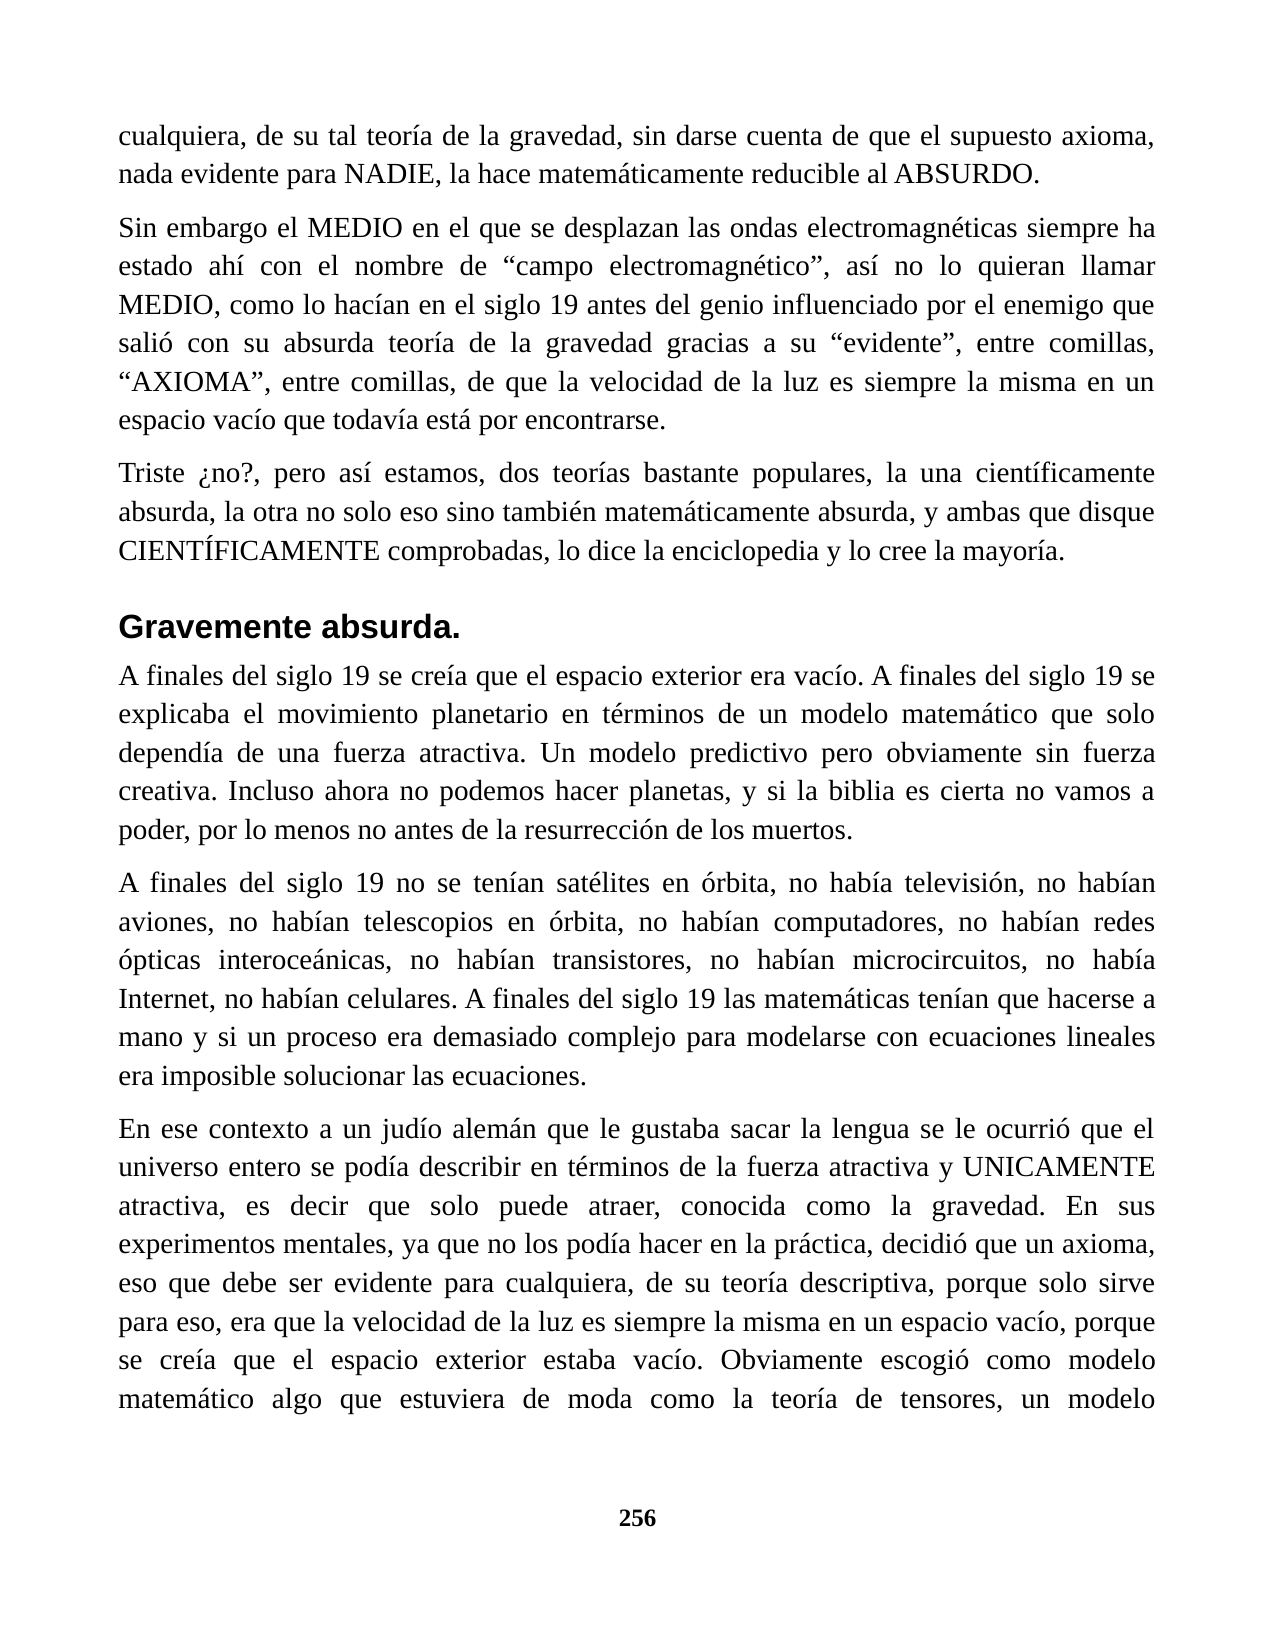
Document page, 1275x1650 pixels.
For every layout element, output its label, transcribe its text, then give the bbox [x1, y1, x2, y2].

text cualquiera, de su tal teoría de la gravedad, sin darse cuenta de que el supuesto axioma, nada evidente para NADIE, la hace matemáticamente reducible al ABSURDO. [118, 118, 1157, 190]
text Sin embargo el MEDIO en el que se desplazan las ondas electromagnéticas siempre ha estado ahí con el nombre de “campo electromagnético”, así no lo quieran llamar MEDIO, como lo hacían en el siglo 19 antes del genio influenciado por el enemigo que salió con su absurda teoría de la gravedad gracias a su “evidente”, entre comillas, “AXIOMA”, entre comillas, de que la velocidad de la luz es siempre la misma en un espacio vacío que todavía está por encontrarse. [118, 210, 1157, 436]
text A finales del siglo 19 no se tenían satélites en órbita, no había televisión, no habían aviones, no habían telescopios en órbita, no habían computadores, no habían redes ópticas interoceánicas, no habían transistores, no habían microcircuitos, no había Internet, no habían celulares. A finales del siglo 19 las matemáticas tenían que hacerse a mano y si un proceso era demasiado complejo para modelarse con ecuaciones lineales era imposible solucionar las ecuaciones. [118, 865, 1157, 1091]
subtitle Gravemente absurda. [118, 607, 1157, 645]
text A finales del siglo 19 se creía que el espacio exterior era vacío. A finales del siglo 19 se explicaba el movimiento planetario en términos de un modelo matemático que solo dependía de una fuerza atractiva. Un modelo predictivo pero obviamente sin fuerza creativa. Incluso ahora no podemos hacer planetas, y si la biblia es cierta no vamos a poder, por lo menos no antes de la resurrección de los muertos. [118, 658, 1157, 846]
text Triste ¿no?, pero así estamos, dos teorías bastante populares, la una científicamente absurda, la otra no solo eso sino también matemáticamente absurda, y ambas que disque CIENTÍFICAMENTE comprobadas, lo dice la enciclopedia y lo cree la mayoría. [118, 456, 1157, 566]
text En ese contexto a un judío alemán que le gustaba sacar la lengua se le ocurrió que el universo entero se podía describir en términos de la fuerza atractiva y UNICAMENTE atractiva, es decir que solo puede atraer, conocida como la gravedad. En sus experimentos mentales, ya que no los podía hacer en la práctica, decidió que un axioma, eso que debe ser evidente para cualquiera, de su teoría descriptiva, porque solo sirve para eso, era que la velocidad de la luz es siempre la misma en un espacio vacío, porque se creía que el espacio exterior estaba vacío. Obviamente escogió como modelo matemático algo que estuviera de moda como la teoría de tensores, un modelo [118, 1111, 1157, 1414]
